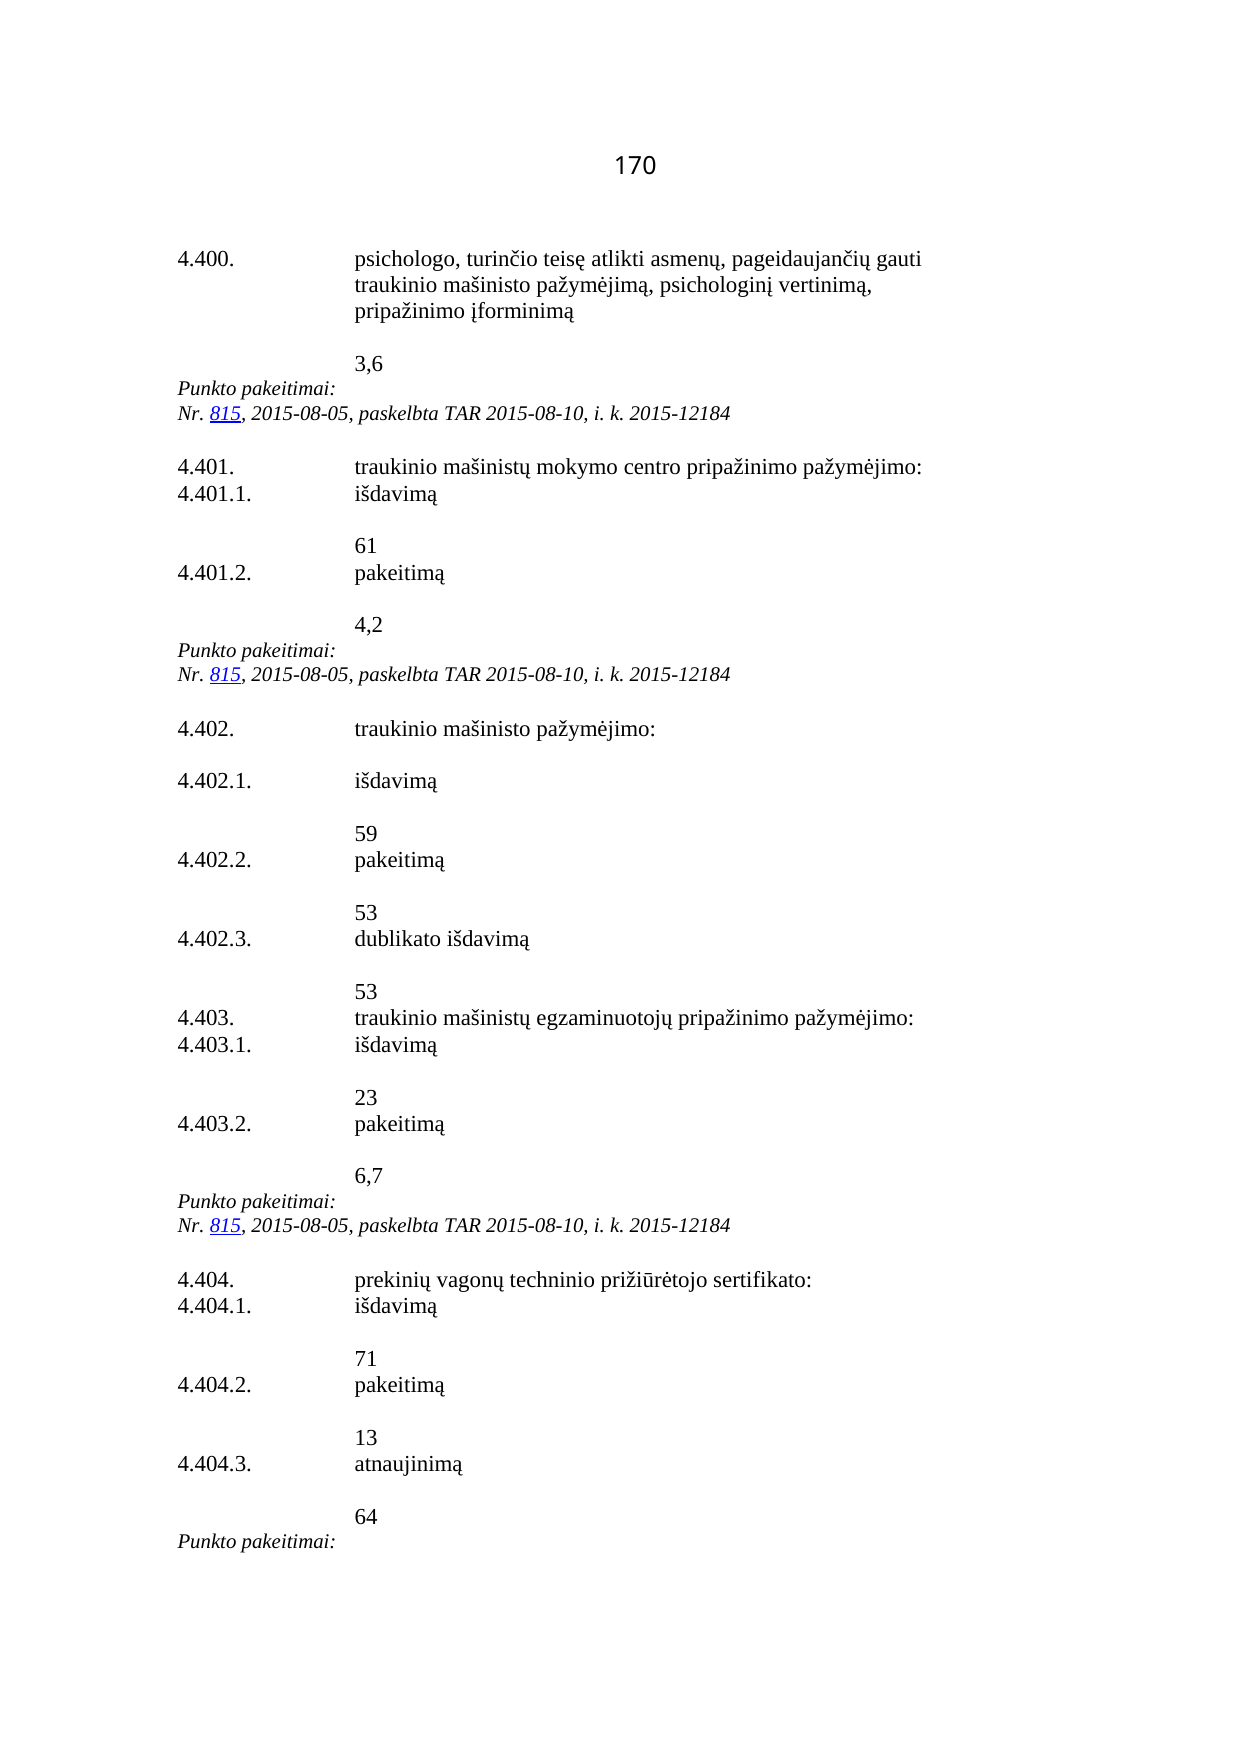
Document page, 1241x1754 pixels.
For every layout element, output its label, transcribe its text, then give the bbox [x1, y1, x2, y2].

text Punkto pakeitimai: [177, 376, 1093, 400]
text 4.402.1. išdavimą 59 [177, 767, 945, 846]
text 4.403.2. pakeitimą 6,7 [177, 1110, 945, 1189]
text 4.400. psichologo, turinčio teisę atlikti asmenų, pageidaujančių gauti [177, 244, 945, 271]
text 4.403.1. išdavimą 23 [177, 1031, 945, 1110]
text Punkto pakeitimai: [177, 638, 1093, 662]
text traukinio mašinisto pažymėjimą, psichologinį vertinimą, [354, 271, 945, 297]
text Nr. 815, 2015-08-05, paskelbta TAR 2015-08-10, i. k. 2015-12184 [177, 400, 1093, 424]
text 4.401.2. pakeitimą 4,2 [177, 559, 945, 638]
text 4.404. prekinių vagonų techninio prižiūrėtojo sertifikato: [177, 1266, 892, 1292]
text Nr. 815, 2015-08-05, paskelbta TAR 2015-08-10, i. k. 2015-12184 [177, 662, 1093, 686]
text 4.404.3. atnaujinimą 64 [177, 1450, 892, 1529]
text 4.401. traukinio mašinistų mokymo centro pripažinimo pažymėjimo: [177, 453, 945, 479]
text pripažinimo įforminimą 3,6 [354, 297, 945, 376]
text 4.402. traukinio mašinisto pažymėjimo: [177, 714, 945, 767]
text 4.404.1. išdavimą 71 [177, 1292, 892, 1371]
text 4.402.2. pakeitimą 53 [177, 846, 945, 925]
text Punkto pakeitimai: [177, 1189, 1093, 1213]
text Punkto pakeitimai: [177, 1529, 1093, 1553]
text 4.401.1. išdavimą 61 [177, 479, 945, 559]
text 4.403. traukinio mašinistų egzaminuotojų pripažinimo pažymėjimo: [177, 1004, 945, 1031]
text 4.402.3. dublikato išdavimą 53 [177, 925, 945, 1004]
text 4.404.2. pakeitimą 13 [177, 1371, 892, 1450]
text Nr. 815, 2015-08-05, paskelbta TAR 2015-08-10, i. k. 2015-12184 [177, 1213, 1093, 1237]
